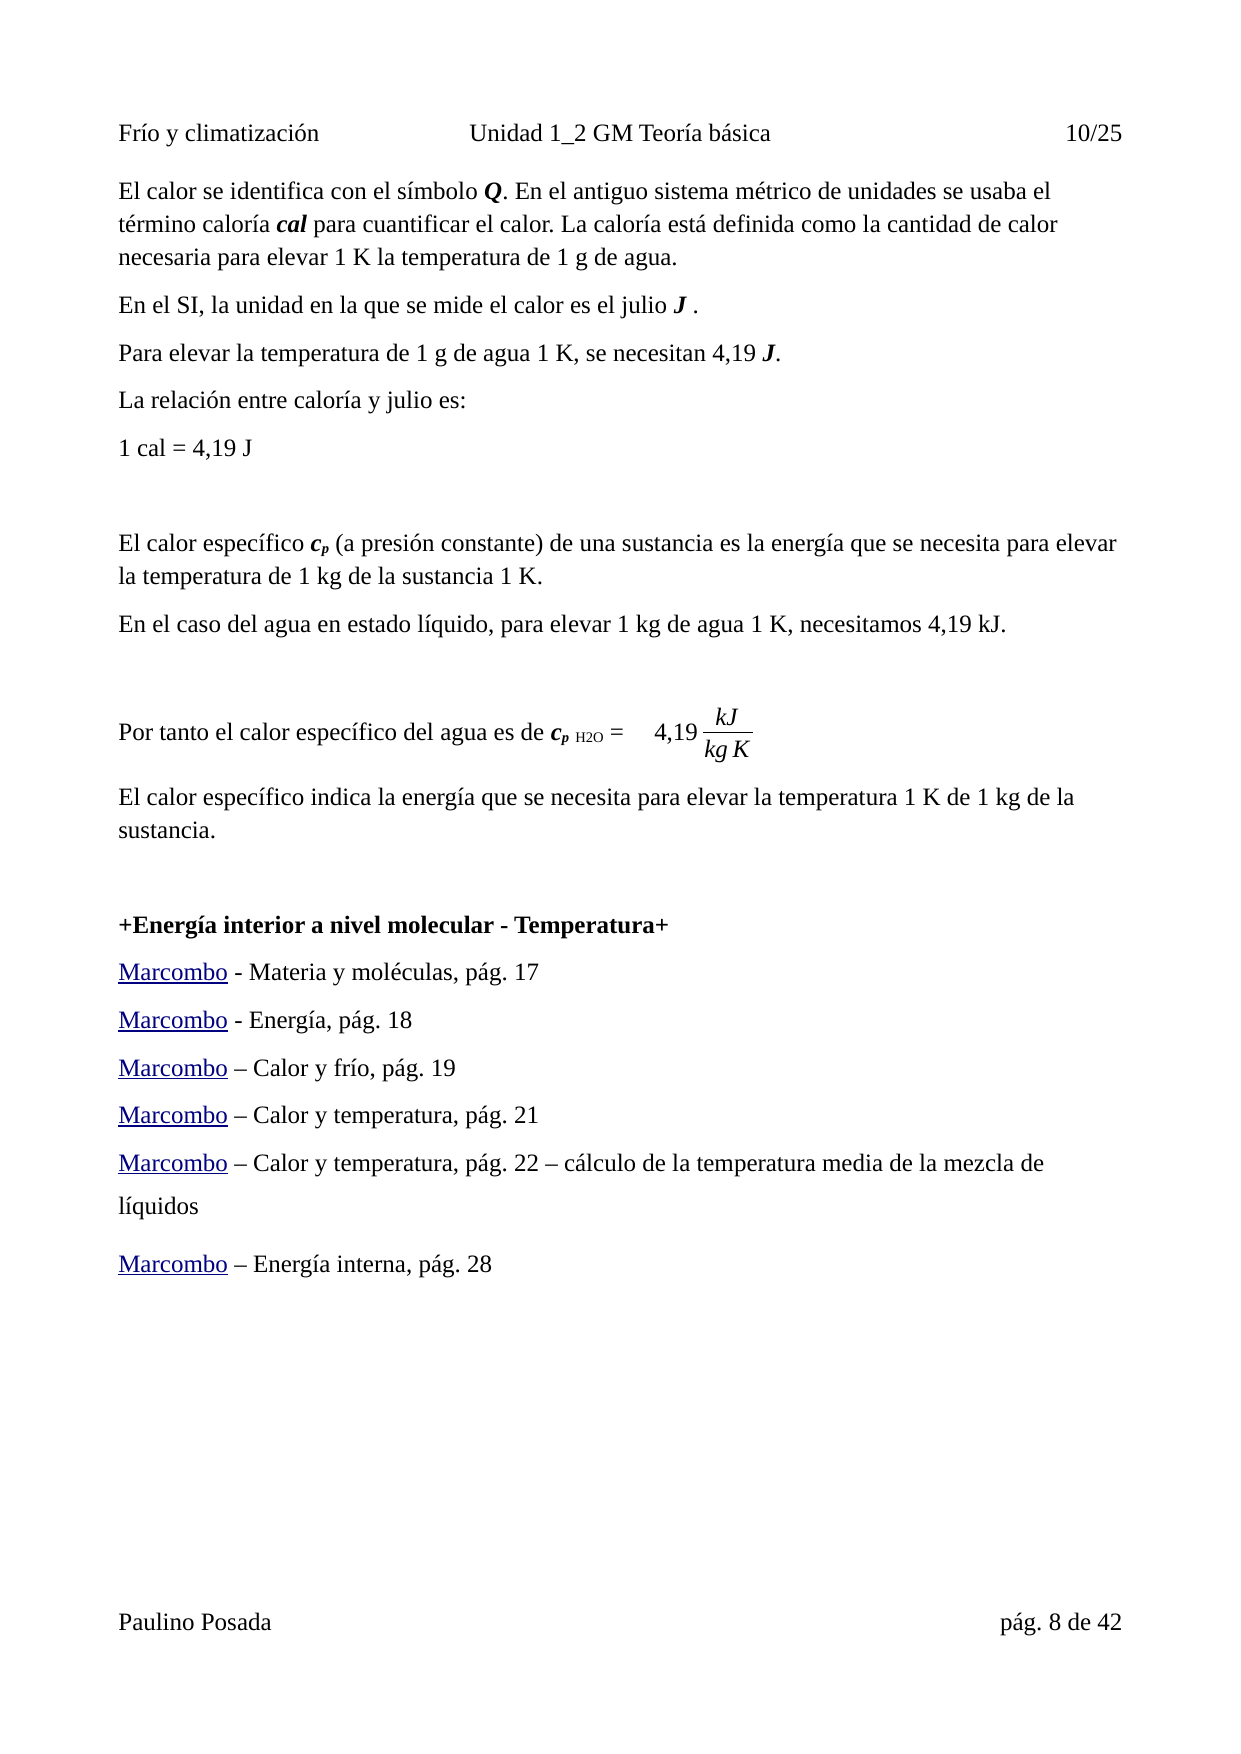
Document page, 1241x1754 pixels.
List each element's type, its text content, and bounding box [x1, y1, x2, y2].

text En el caso del agua en estado líquido, para elevar 1 kg de agua 1 K, necesitamos 4,19 kJ. [118, 609, 1122, 637]
text El calor específico cp (a presión constante) de una sustancia es la energía que se necesita para elevar la temperatura de 1 kg de la sustancia 1 K. [118, 528, 1122, 590]
text Para elevar la temperatura de 1 g de agua 1 K, se necesitan 4,19 J. [118, 338, 1122, 366]
text Marcombo - Energía, pág. 18 [118, 1005, 1122, 1034]
text Marcombo – Calor y temperatura, pág. 21 [118, 1100, 1122, 1129]
text La relación entre caloría y julio es: [118, 385, 1122, 414]
text Marcombo – Calor y temperatura, pág. 22 – cálculo de la temperatura media de la mezcla de líquidos [118, 1148, 1122, 1220]
text Por tanto el calor específico del agua es de cp H2O = [118, 704, 1122, 763]
text Marcombo - Materia y moléculas, pág. 17 [118, 957, 1122, 986]
text 1 cal = 4,19 J [118, 433, 1122, 462]
text Marcombo – Energía interna, pág. 28 [118, 1249, 1122, 1277]
text El calor específico indica la energía que se necesita para elevar la temperatura 1 K de 1 kg de la sustancia. [118, 782, 1122, 843]
text Marcombo – Calor y frío, pág. 19 [118, 1053, 1122, 1081]
text +Energía interior a nivel molecular - Temperatura+ [118, 910, 1122, 939]
text En el SI, la unidad en la que se mide el calor es el julio J . [118, 290, 1122, 319]
text El calor se identifica con el símbolo Q. En el antiguo sistema métrico de unidades se usaba el término caloría cal para cuantificar el calor. La caloría está definida como la cantidad de calor necesaria para elevar 1 K la temperatura de 1 g de agua. [118, 176, 1122, 271]
